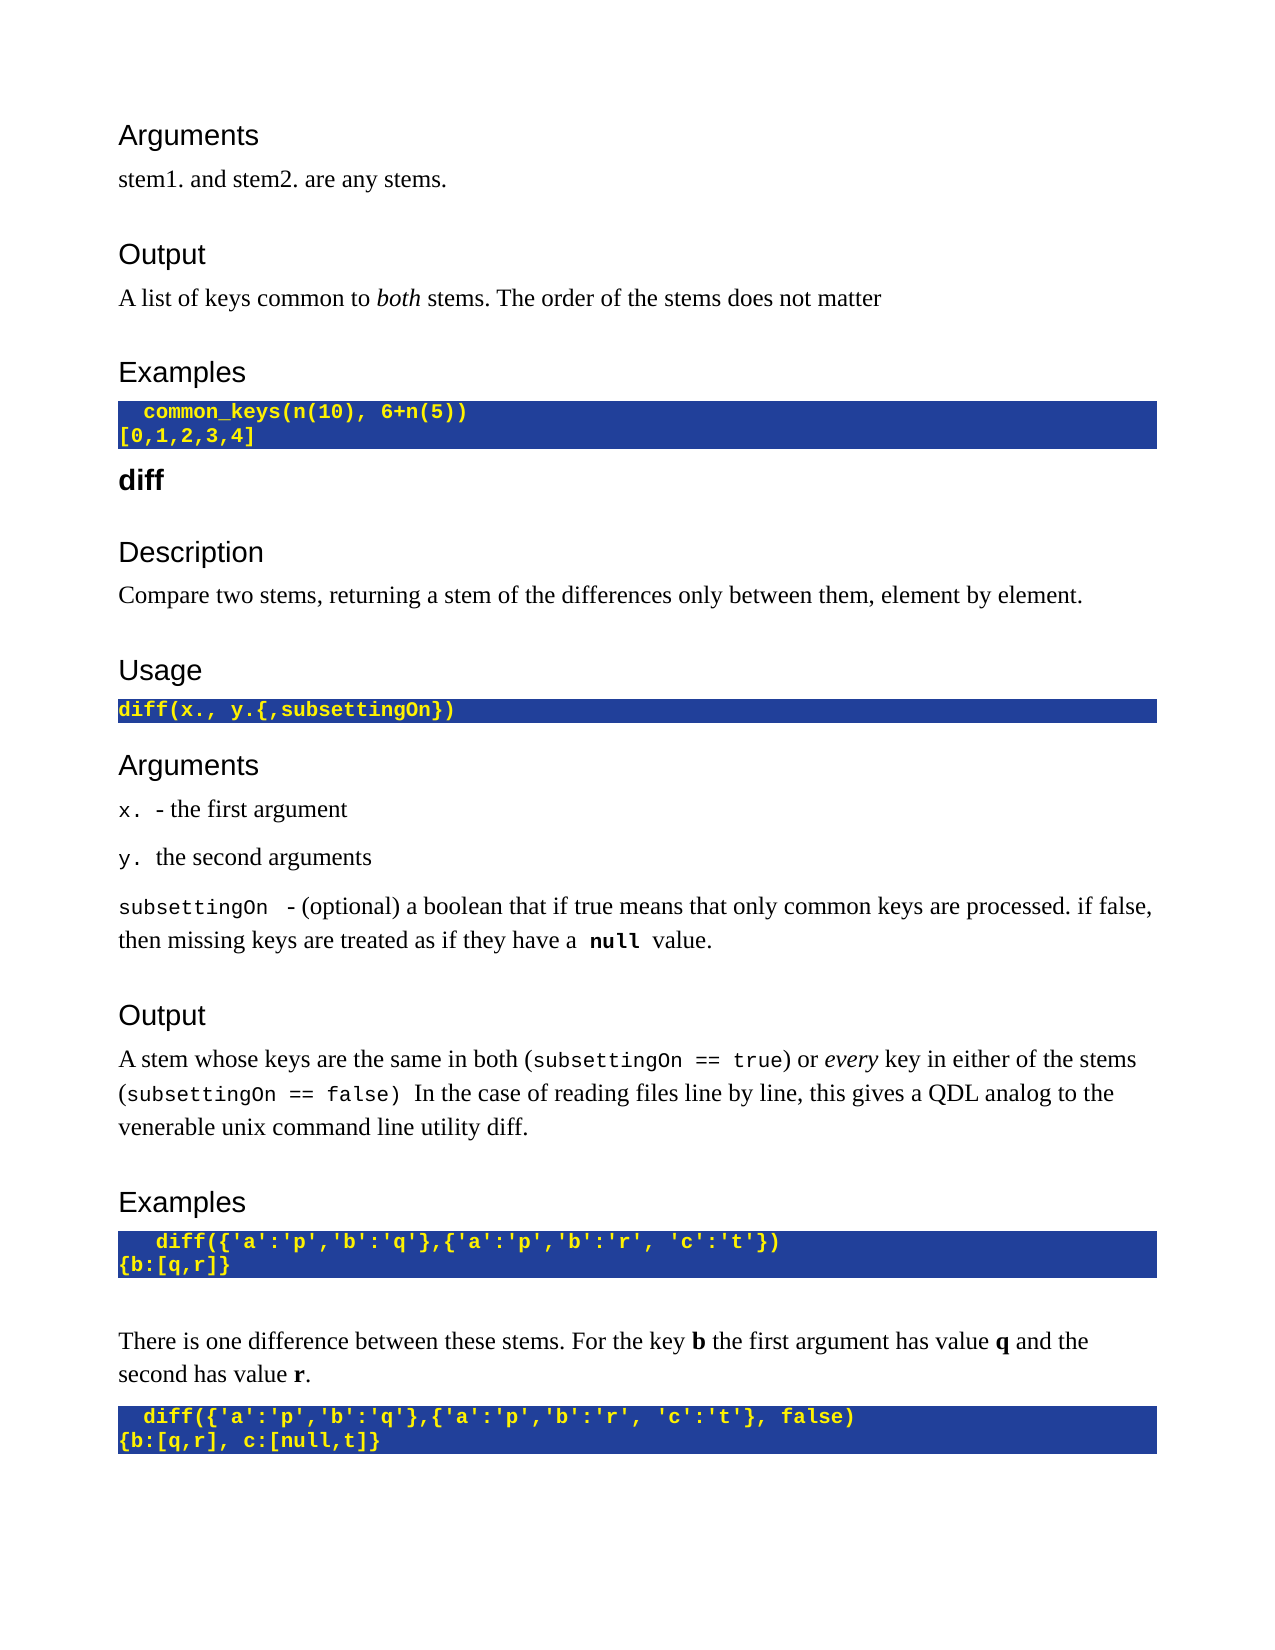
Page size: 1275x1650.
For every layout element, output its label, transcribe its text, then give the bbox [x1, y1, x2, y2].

text stem1. and stem2. are any stems. [118, 164, 1157, 193]
text diff({'a':'p','b':'q'},{'a':'p','b':'r', 'c':'t'}) [118, 1231, 1157, 1254]
text Compare two stems, returning a stem of the differences only between them, element by element. [118, 581, 1157, 609]
subtitle Output [118, 237, 1157, 270]
text subsettingOn - (optional) a boolean that if true means that only common keys are processed. if false, then missing keys are treated as if they have a null value. [118, 891, 1157, 954]
subtitle Output [118, 998, 1157, 1032]
text x. - the first argument [118, 794, 1157, 823]
text [0,1,2,3,4] [118, 425, 1157, 449]
subtitle Examples [118, 1185, 1157, 1218]
text {b:[q,r], c:[null,t]} [118, 1430, 1157, 1454]
subtitle Usage [118, 653, 1157, 687]
text A stem whose keys are the same in both (subsettingOn == true) or every key in either of the stems (subsettingOn == false) In the case of reading files line by line, this gives a QDL analog to the venerable unix command line utility diff. [118, 1044, 1157, 1141]
text A list of keys common to both stems. The order of the stems does not matter [118, 283, 1157, 312]
subtitle Examples [118, 355, 1157, 389]
text diff({'a':'p','b':'q'},{'a':'p','b':'r', 'c':'t'}, false) [118, 1406, 1157, 1430]
text There is one difference between these stems. For the key b the first argument has value q and the second has value r. [118, 1326, 1157, 1387]
subtitle diff [118, 463, 1157, 497]
text y. the second arguments [118, 842, 1157, 872]
text common_keys(n(10), 6+n(5)) [118, 401, 1157, 425]
subtitle Description [118, 534, 1157, 568]
subtitle Arguments [118, 748, 1157, 781]
text {b:[q,r]} [118, 1254, 1157, 1278]
subtitle Arguments [118, 118, 1157, 152]
text diff(x., y.{,subsettingOn}) [118, 699, 1157, 723]
